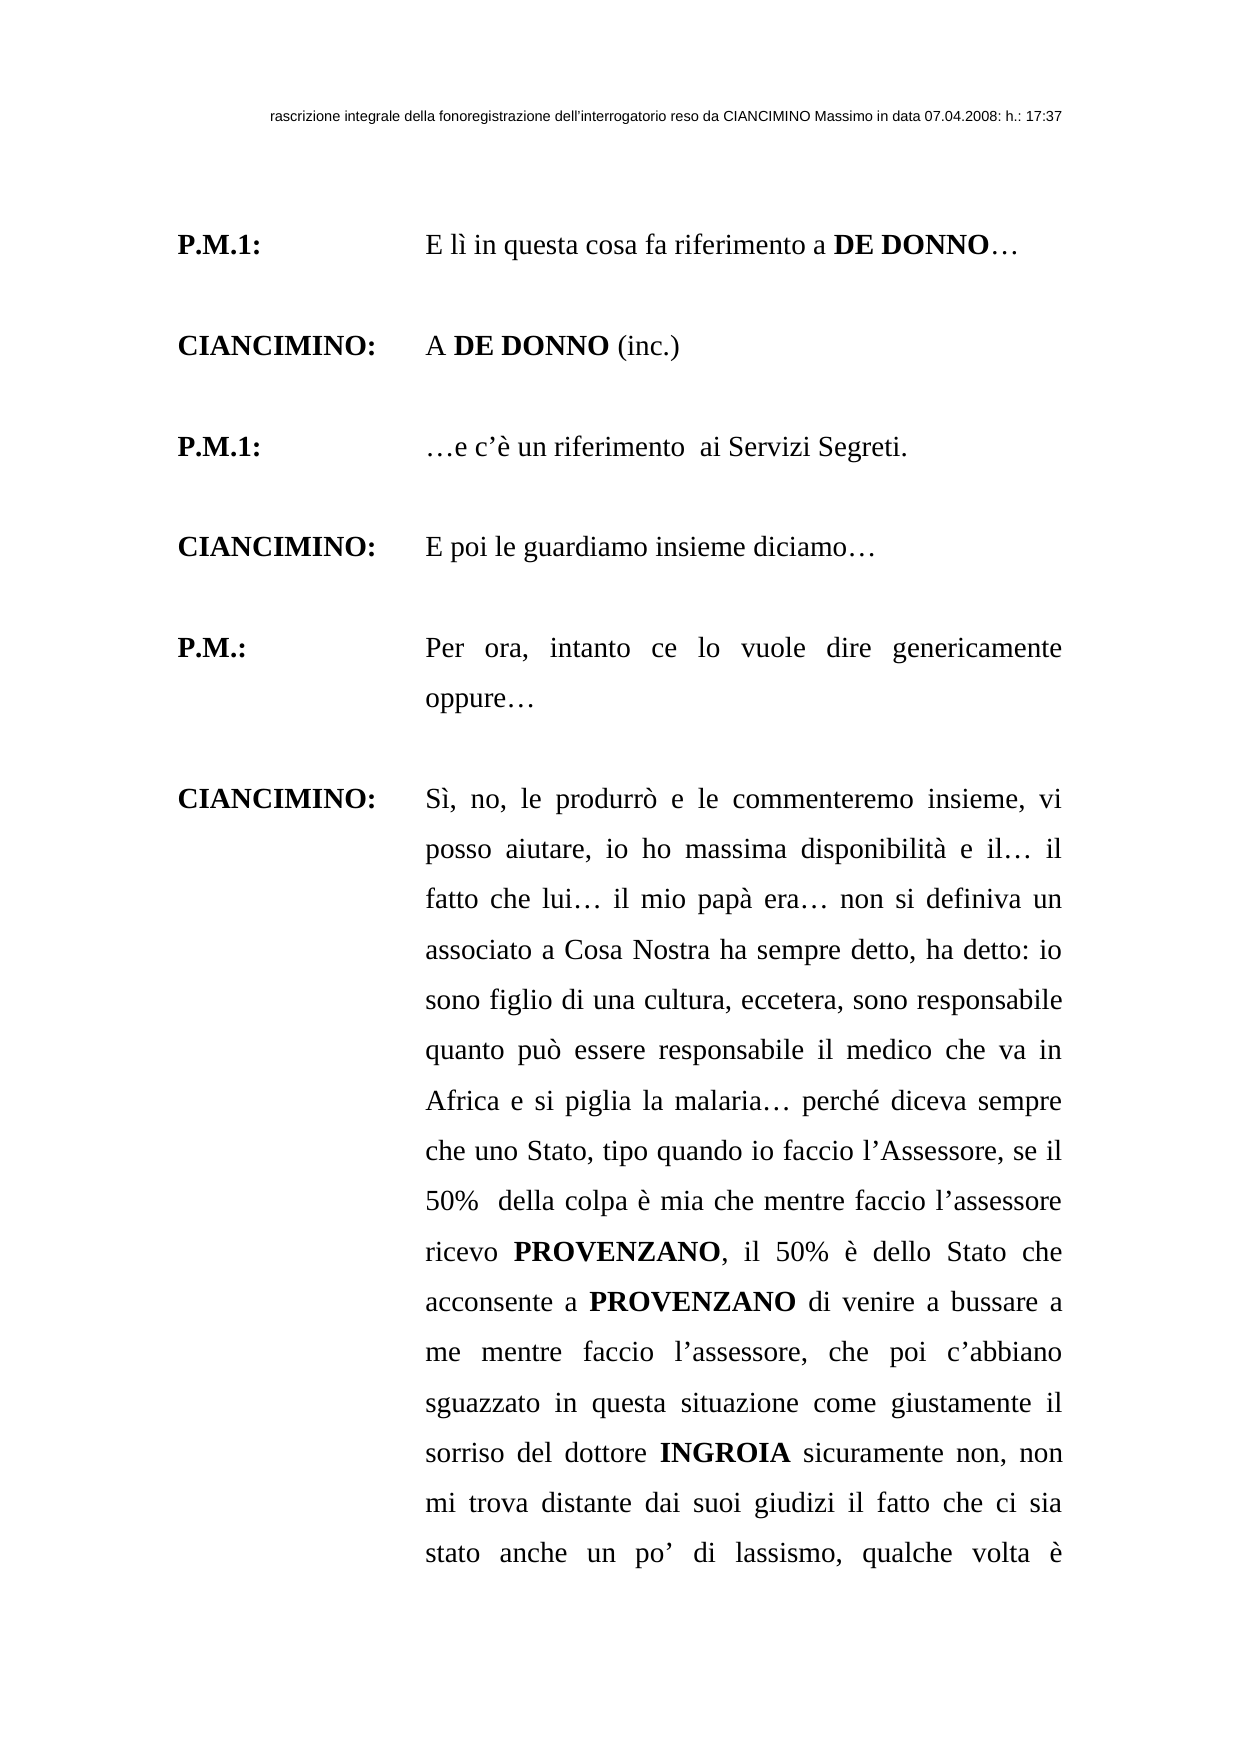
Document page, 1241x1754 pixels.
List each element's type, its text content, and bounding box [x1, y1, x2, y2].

text CIANCIMINO: A DE DONNO (inc.) [177, 328, 1063, 362]
text P.M.1: E lì in questa cosa fa riferimento a DE DONNO… [177, 227, 1063, 261]
text P.M.: Per ora, intanto ce lo vuole dire genericamente oppure… [177, 630, 1063, 714]
text CIANCIMINO: Sì, no, le produrrò e le commenteremo insieme, vi posso aiutare, io ho massima disponibilità e il… il fatto che lui… il mio papà era… non si definiva un associato a Cosa Nostra ha sempre detto, ha detto: io sono figlio di una cultura, eccetera, sono responsabile quanto può essere responsabile il medico che va in Africa e si piglia la malaria… perché diceva sempre che uno Stato, tipo quando io faccio l’Assessore, se il 50% della colpa è mia che mentre faccio l’assessore ricevo PROVENZANO, il 50% è dello Stato che acconsente a PROVENZANO di venire a bussare a me mentre faccio l’assessore, che poi c’abbiano sguazzato in questa situazione come giustamente il sorriso del dottore INGROIA sicuramente non, non mi trova distante dai suoi giudizi il fatto che ci sia stato anche un po’ di lassismo, qualche volta è [177, 781, 1063, 1569]
text CIANCIMINO: E poi le guardiamo insieme diciamo… [177, 529, 1063, 563]
text P.M.1: …e c’è un riferimento ai Servizi Segreti. [177, 429, 1063, 462]
